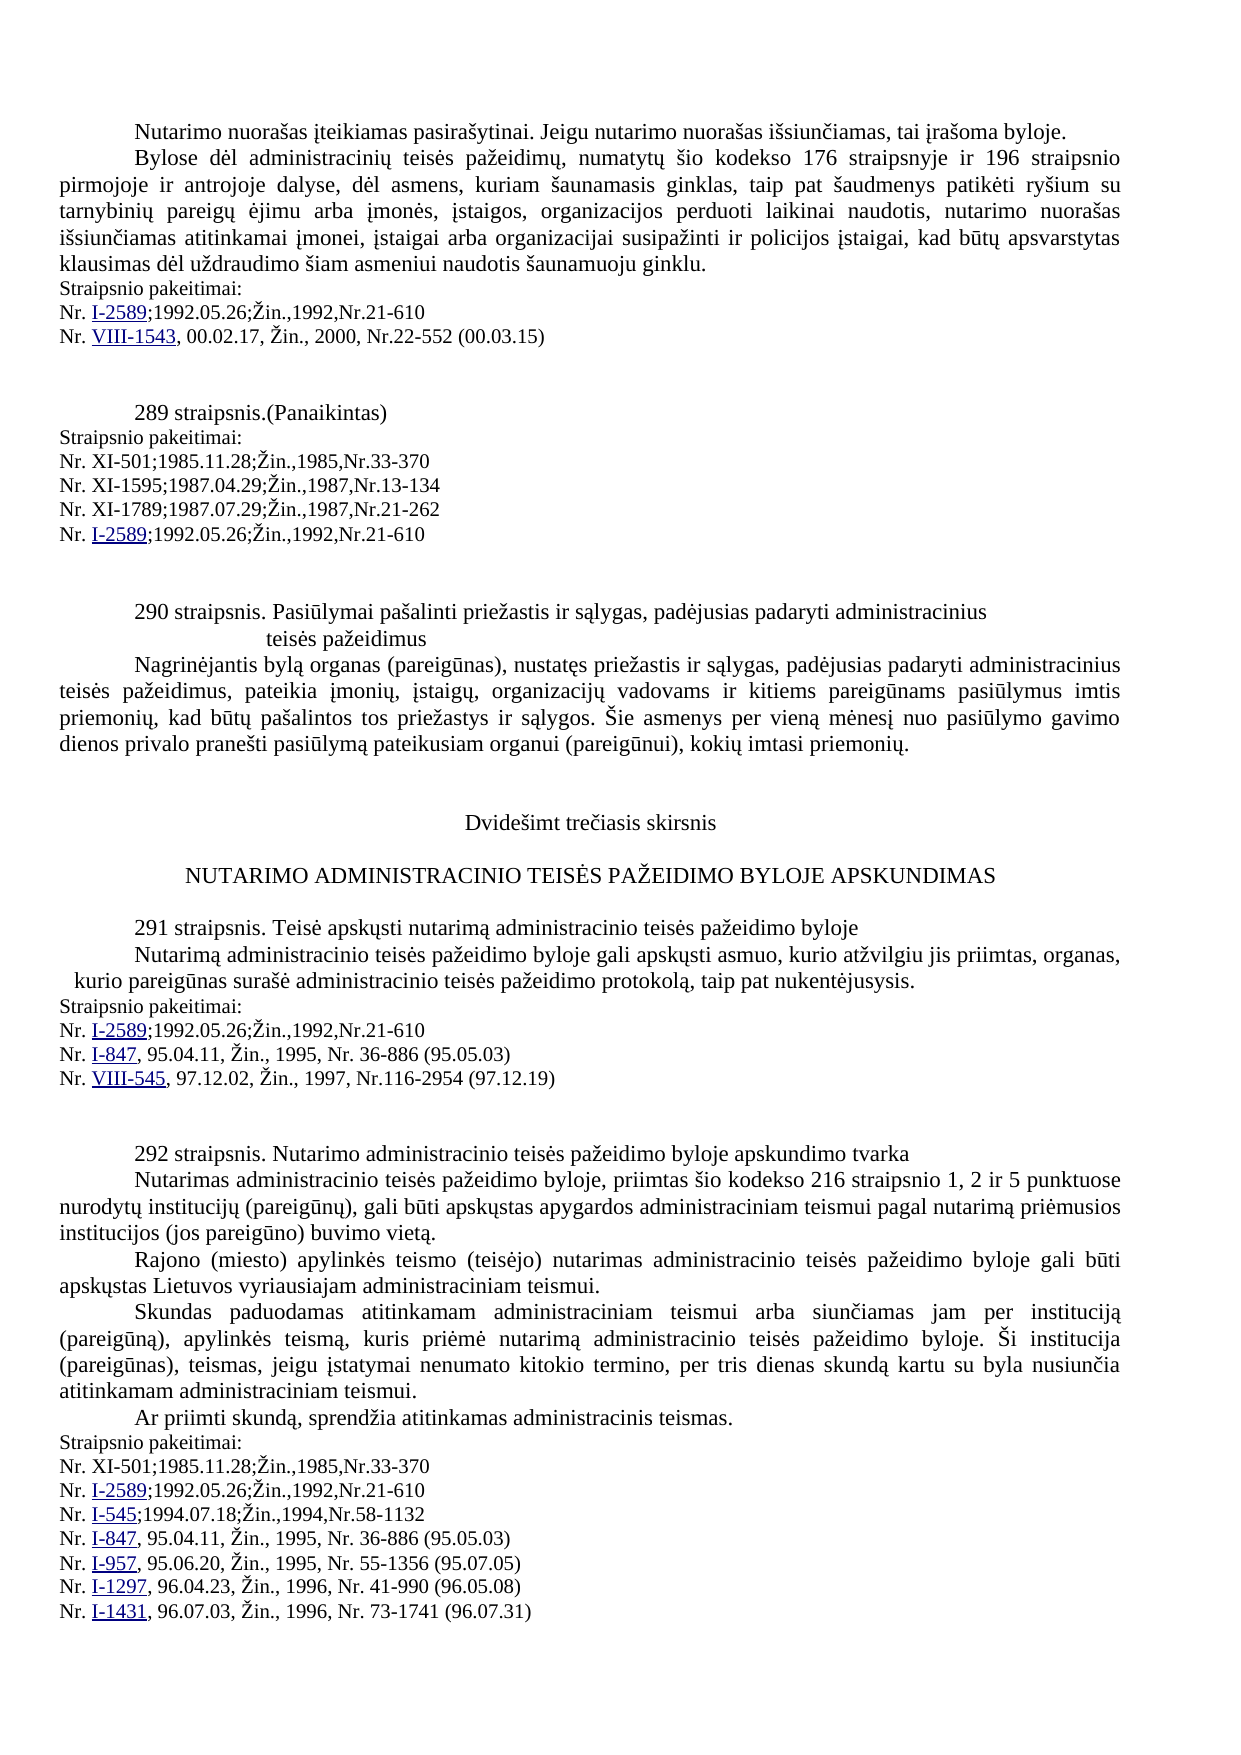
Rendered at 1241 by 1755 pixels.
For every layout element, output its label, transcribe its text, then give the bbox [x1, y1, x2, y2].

text Nutarimo nuorašas įteikiamas pasirašytinai. Jeigu nutarimo nuorašas išsiunčiamas, tai įrašoma byloje. [59, 118, 1122, 144]
text Nr. XI-1789;1987.07.29;Žin.,1987,Nr.21-262 [59, 497, 1122, 521]
text teisės pažeidimus [59, 624, 1122, 651]
text Bylose dėl administracinių teisės pažeidimų, numatytų šio kodekso 176 straipsnyje ir 196 straipsnio pirmojoje ir antrojoje dalyse, dėl asmens, kuriam šaunamasis ginklas, taip pat šaudmenys patikėti ryšium su tarnybinių pareigų ėjimu arba įmonės, įstaigos, organizacijos perduoti laikinai naudotis, nutarimo nuorašas išsiunčiamas atitinkamai įmonei, įstaigai arba organizacijai susipažinti ir policijos įstaigai, kad būtų apsvarstytas klausimas dėl uždraudimo šiam asmeniui naudotis šaunamuoju ginklu. [59, 144, 1122, 276]
text Dvidešimt trečiasis skirsnis [59, 809, 1122, 835]
text Ar priimti skundą, sprendžia atitinkamas administracinis teismas. [59, 1404, 1122, 1430]
text Nr. I-2589;1992.05.26;Žin.,1992,Nr.21-610 [59, 521, 1122, 546]
text Straipsnio pakeitimai: [59, 276, 1122, 300]
text 291 straipsnis. Teisė apskųsti nutarimą administracinio teisės pažeidimo byloje [134, 914, 1122, 941]
text 289 straipsnis.(Panaikintas) [59, 399, 1122, 425]
text Nr. VIII-1543, 00.02.17, Žin., 2000, Nr.22-552 (00.03.15) [59, 324, 1122, 348]
text Nr. I-847, 95.04.11, Žin., 1995, Nr. 36-886 (95.05.03) [59, 1042, 1122, 1066]
text Nagrinėjantis bylą organas (pareigūnas), nustatęs priežastis ir sąlygas, padėjusias padaryti administracinius teisės pažeidimus, pateikia įmonių, įstaigų, organizacijų vadovams ir kitiems pareigūnams pasiūlymus imtis priemonių, kad būtų pašalintos tos priežastys ir sąlygos. Šie asmenys per vieną mėnesį nuo pasiūlymo gavimo dienos privalo pranešti pasiūlymą pateikusiam organui (pareigūnui), kokių imtasi priemonių. [59, 651, 1122, 756]
text Nr. XI-1595;1987.04.29;Žin.,1987,Nr.13-134 [59, 473, 1122, 497]
text Nr. I-1431, 96.07.03, Žin., 1996, Nr. 73-1741 (96.07.31) [59, 1598, 1122, 1623]
text NUTARIMO ADMINISTRACINIO TEISĖS PAŽEIDIMO BYLOJE APSKUNDIMAS [59, 862, 1122, 888]
text Nr. I-1297, 96.04.23, Žin., 1996, Nr. 41-990 (96.05.08) [59, 1574, 1122, 1598]
text Nr. I-2589;1992.05.26;Žin.,1992,Nr.21-610 [59, 1018, 1122, 1042]
text Straipsnio pakeitimai: [59, 425, 1122, 449]
text 292 straipsnis. Nutarimo administracinio teisės pažeidimo byloje apskundimo tvarka [134, 1140, 1122, 1167]
text Straipsnio pakeitimai: [59, 1430, 1122, 1454]
text Nr. XI-501;1985.11.28;Žin.,1985,Nr.33-370 [59, 1454, 1122, 1478]
text Rajono (miesto) apylinkės teismo (teisėjo) nutarimas administracinio teisės pažeidimo byloje gali būti apskųstas Lietuvos vyriausiajam administraciniam teismui. [59, 1246, 1122, 1298]
text 290 straipsnis. Pasiūlymai pašalinti priežastis ir sąlygas, padėjusias padaryti administracinius [59, 598, 1122, 624]
text Nr. XI-501;1985.11.28;Žin.,1985,Nr.33-370 [59, 449, 1122, 473]
text Nr. I-545;1994.07.18;Žin.,1994,Nr.58-1132 [59, 1502, 1122, 1526]
text Nr. I-847, 95.04.11, Žin., 1995, Nr. 36-886 (95.05.03) [59, 1526, 1122, 1550]
text Skundas paduodamas atitinkamam administraciniam teismui arba siunčiamas jam per instituciją (pareigūną), apylinkės teismą, kuris priėmė nutarimą administracinio teisės pažeidimo byloje. Ši institucija (pareigūnas), teismas, jeigu įstatymai nenumato kitokio termino, per tris dienas skundą kartu su byla nusiunčia atitinkamam administraciniam teismui. [59, 1298, 1122, 1404]
text Nr. VIII-545, 97.12.02, Žin., 1997, Nr.116-2954 (97.12.19) [59, 1066, 1122, 1090]
text Nr. I-957, 95.06.20, Žin., 1995, Nr. 55-1356 (95.07.05) [59, 1550, 1122, 1574]
text Nr. I-2589;1992.05.26;Žin.,1992,Nr.21-610 [59, 1478, 1122, 1502]
text Straipsnio pakeitimai: [59, 993, 1122, 1018]
text Nutarimas administracinio teisės pažeidimo byloje, priimtas šio kodekso 216 straipsnio 1, 2 ir 5 punktuose nurodytų institucijų (pareigūnų), gali būti apskųstas apygardos administraciniam teismui pagal nutarimą priėmusios institucijos (jos pareigūno) buvimo vietą. [59, 1167, 1122, 1246]
text Nutarimą administracinio teisės pažeidimo byloje gali apskųsti asmuo, kurio atžvilgiu jis priimtas, organas, kurio pareigūnas surašė administracinio teisės pažeidimo protokolą, taip pat nukentėjusysis. [74, 941, 1122, 993]
text Nr. I-2589;1992.05.26;Žin.,1992,Nr.21-610 [59, 300, 1122, 324]
